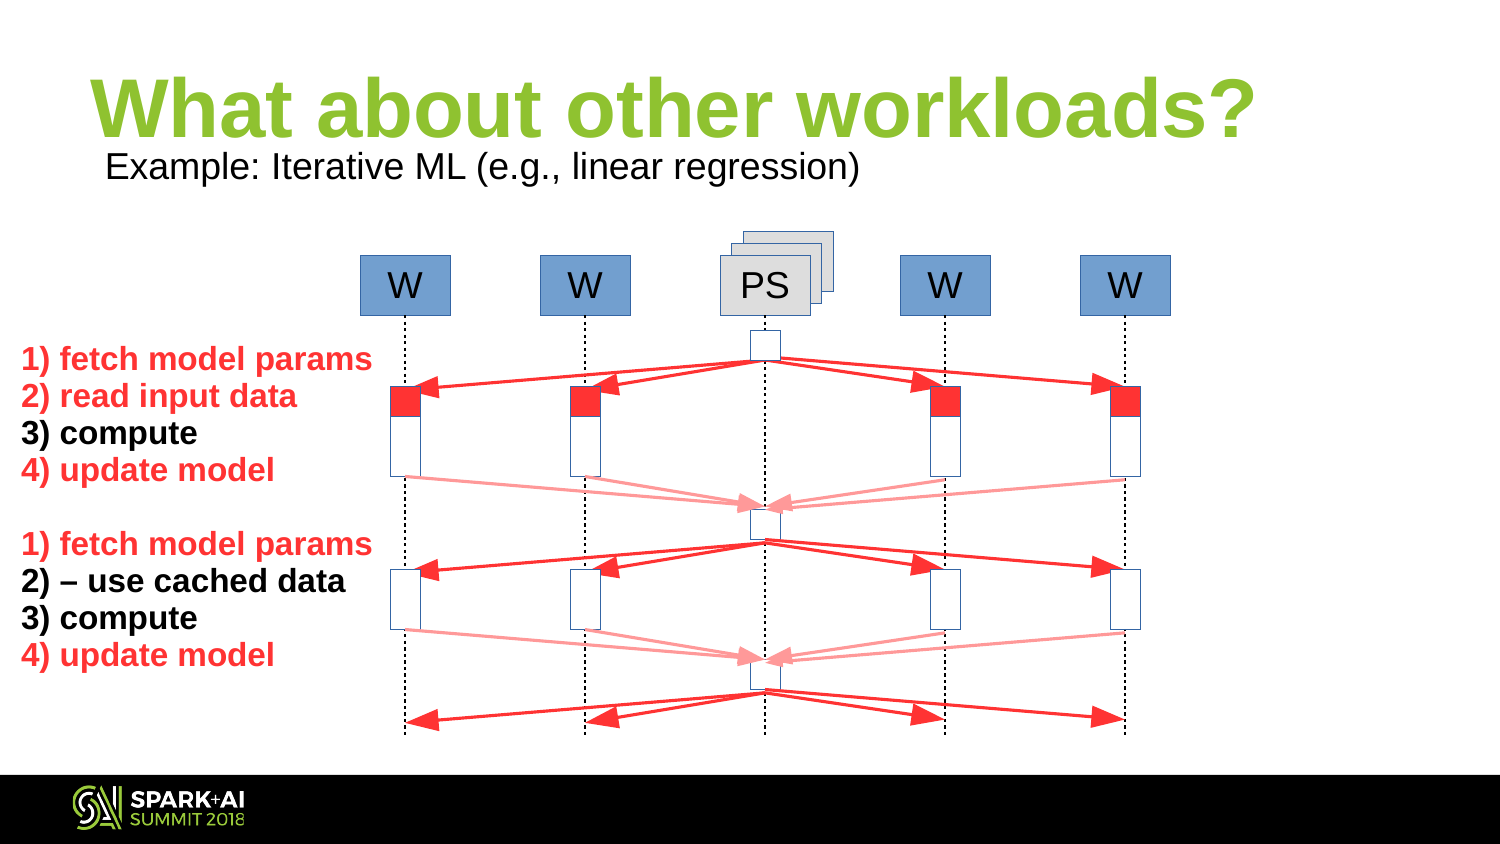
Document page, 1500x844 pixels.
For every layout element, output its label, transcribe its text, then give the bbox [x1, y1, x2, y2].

text_box PS [720, 255, 811, 316]
text_box W [1080, 255, 1171, 316]
text_box [750, 509, 781, 540]
title What about other workloads? [75, 33, 1426, 175]
text_box [1110, 569, 1141, 630]
text_box [930, 386, 961, 477]
text_box [570, 386, 601, 477]
text_box [391, 386, 421, 477]
text_box [391, 569, 421, 630]
text_box W [360, 255, 451, 316]
text_box [750, 330, 781, 361]
text_box W [900, 255, 991, 316]
text_box W [540, 255, 631, 316]
text_box Example: Iterative ML (e.g., linear regression) [90, 138, 886, 237]
text_box [570, 569, 601, 630]
text_box [731, 237, 834, 304]
text_box 1) fetch model params 2) read input data 3) compute 4) update model 1) fetch model params 2) – use cached data 3) compute 4) update model [6, 333, 391, 793]
text_box [1110, 386, 1141, 477]
text_box [930, 569, 961, 630]
text_box [750, 660, 781, 690]
